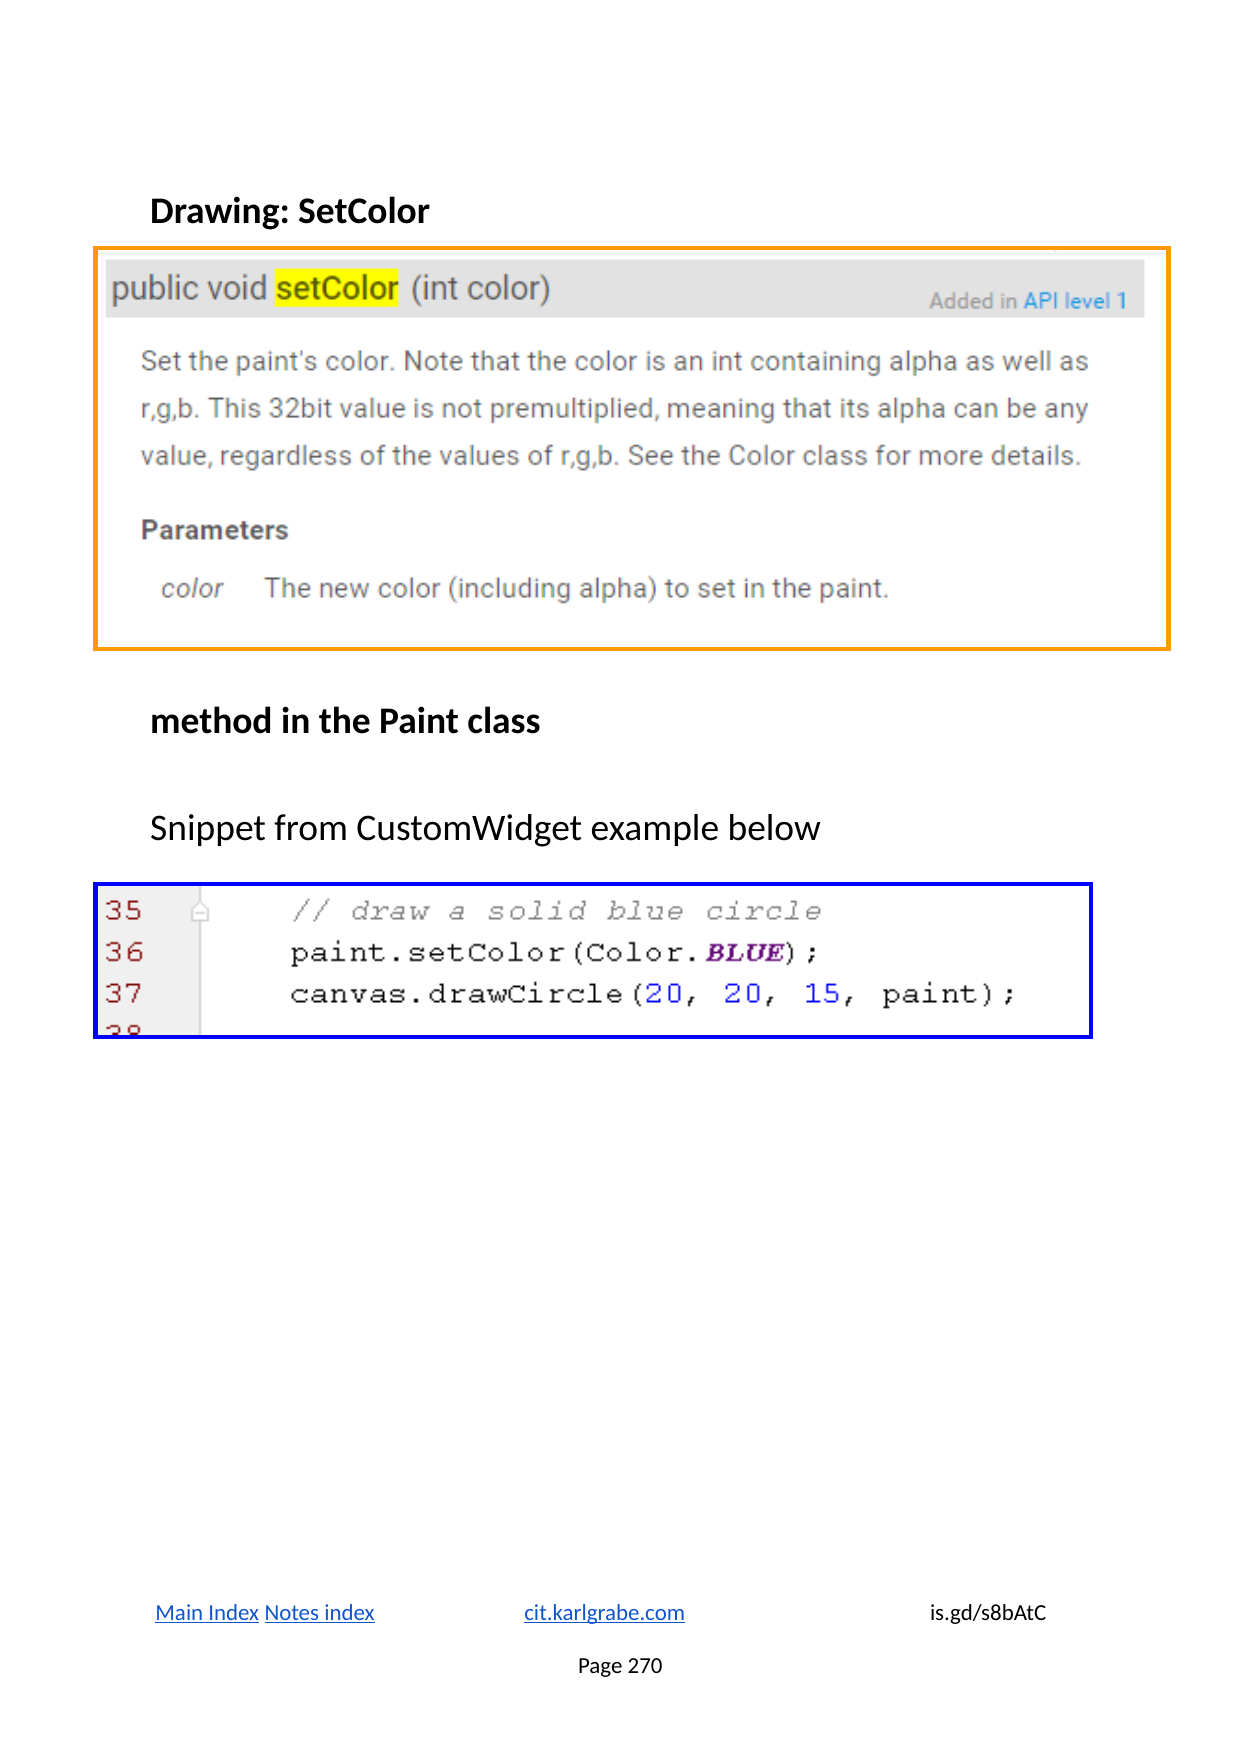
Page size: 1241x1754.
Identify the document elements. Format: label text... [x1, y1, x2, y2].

text Snippet from CustomWidget example below [150, 804, 1090, 850]
picture [98, 250, 1166, 647]
subtitle method in the Paint class [150, 697, 1090, 743]
subtitle Drawing: SetColor [150, 187, 1090, 233]
picture [98, 886, 1089, 1035]
